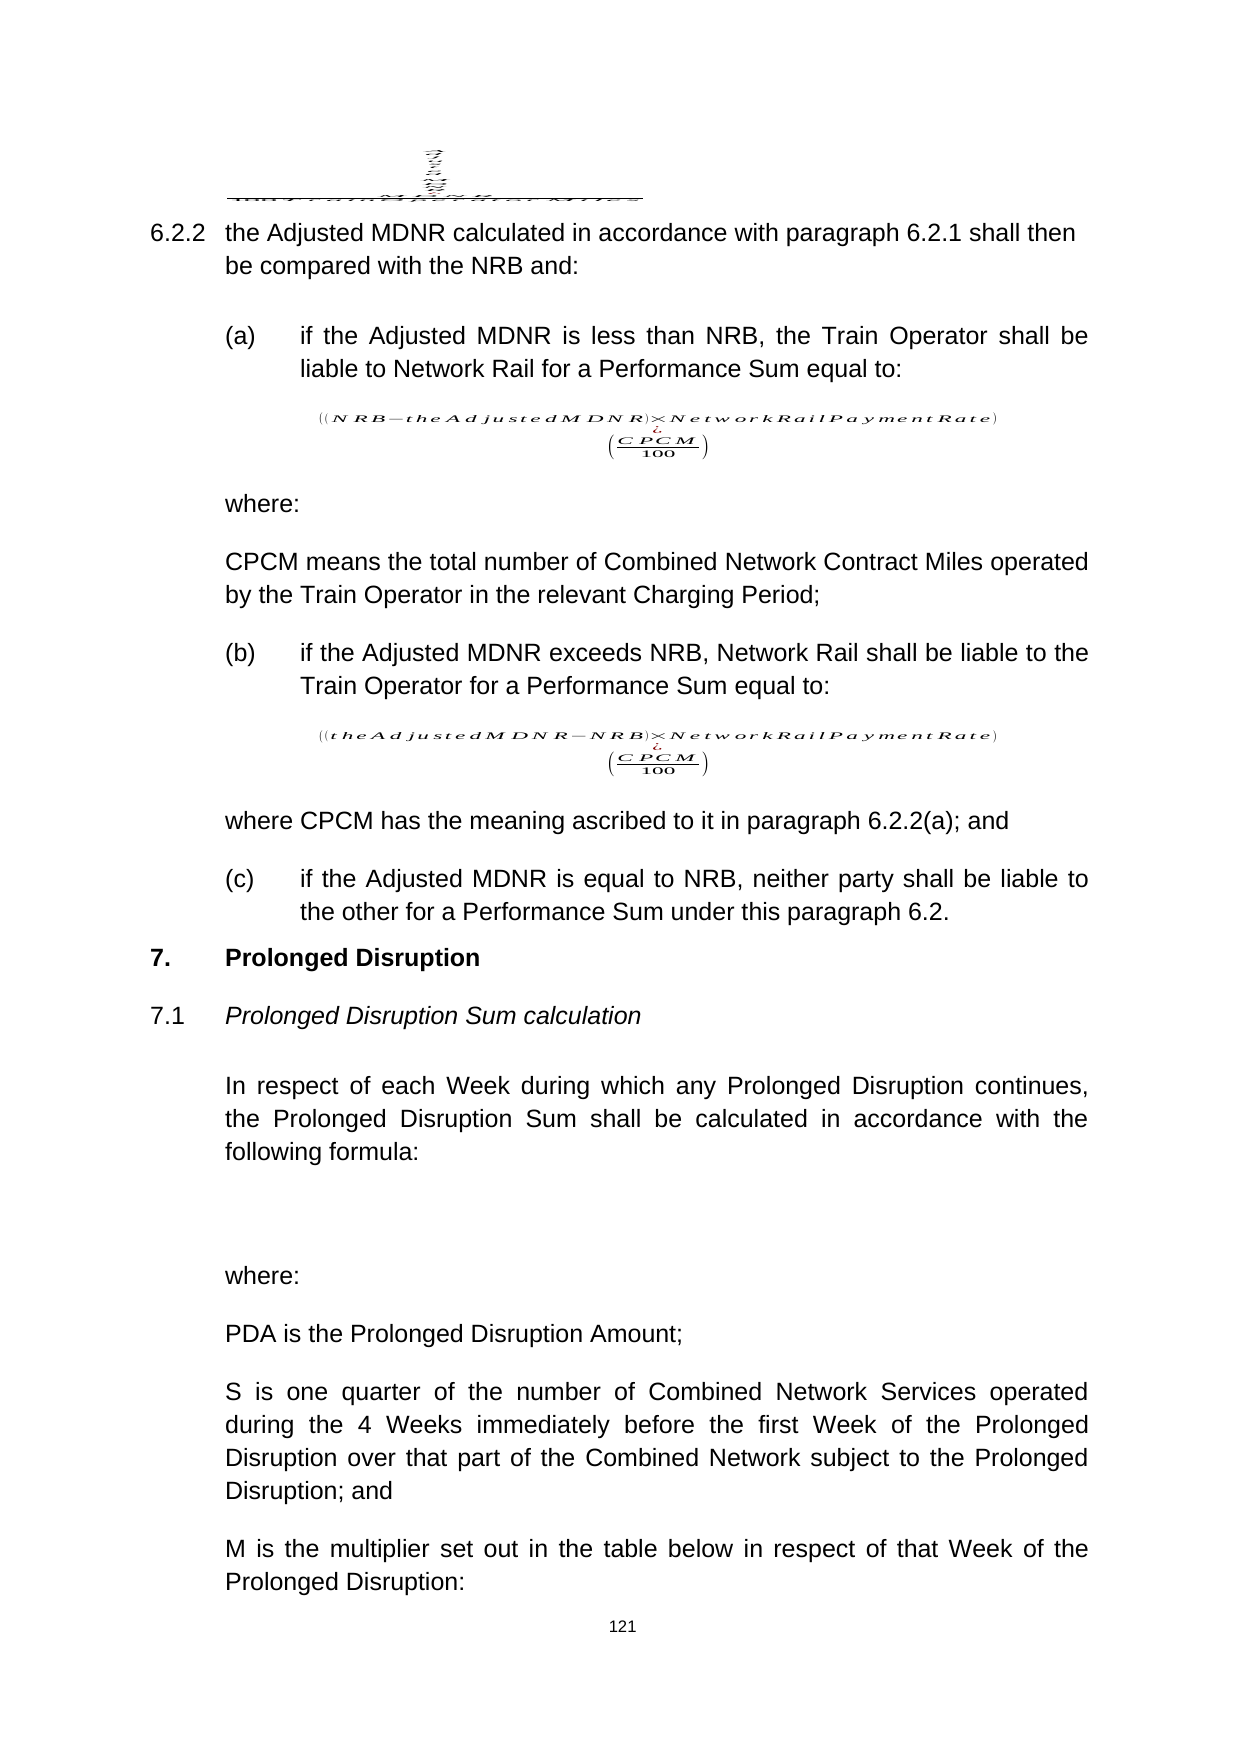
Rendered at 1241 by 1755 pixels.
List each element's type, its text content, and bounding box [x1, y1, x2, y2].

text S is one quarter of the number of Combined Network Services operated during the 4 Weeks immediately before the first Week of the Prolonged Disruption over that part of the Combined Network subject to the Prolonged Disruption; and [225, 1377, 1090, 1504]
text where CPCM has the meaning ascribed to it in paragraph 6.2.2(a); and [225, 806, 1090, 835]
text (a) if the Adjusted MDNR is less than NRB, the Train Operator shall be liable to Network Rail for a Performance Sum equal to: [225, 321, 1090, 383]
list Prolonged Disruption Sum calculation [150, 1001, 1090, 1029]
list Prolonged Disruption [150, 943, 1090, 972]
text PDA is the Prolonged Disruption Amount; [225, 1319, 1090, 1347]
text (b) if the Adjusted MDNR exceeds NRB, Network Rail shall be liable to the Train Operator for a Performance Sum equal to: [225, 638, 1090, 700]
text where: [225, 1261, 1090, 1289]
text In respect of each Week during which any Prolonged Disruption continues, the Prolonged Disruption Sum shall be calculated in accordance with the following formula: [225, 1071, 1090, 1166]
text CPCM means the total number of Combined Network Contract Miles operated by the Train Operator in the relevant Charging Period; [225, 547, 1090, 609]
text M is the multiplier set out in the table below in respect of that Week of the Prolonged Disruption: [225, 1534, 1090, 1596]
list the Adjusted MDNR calculated in accordance with paragraph 6.2.1 shall then be compared with the NRB and: [150, 218, 1090, 279]
text where: [225, 489, 1090, 518]
text (c) if the Adjusted MDNR is equal to NRB, neither party shall be liable to the other for a Performance Sum under this paragraph 6.2. [225, 864, 1090, 926]
